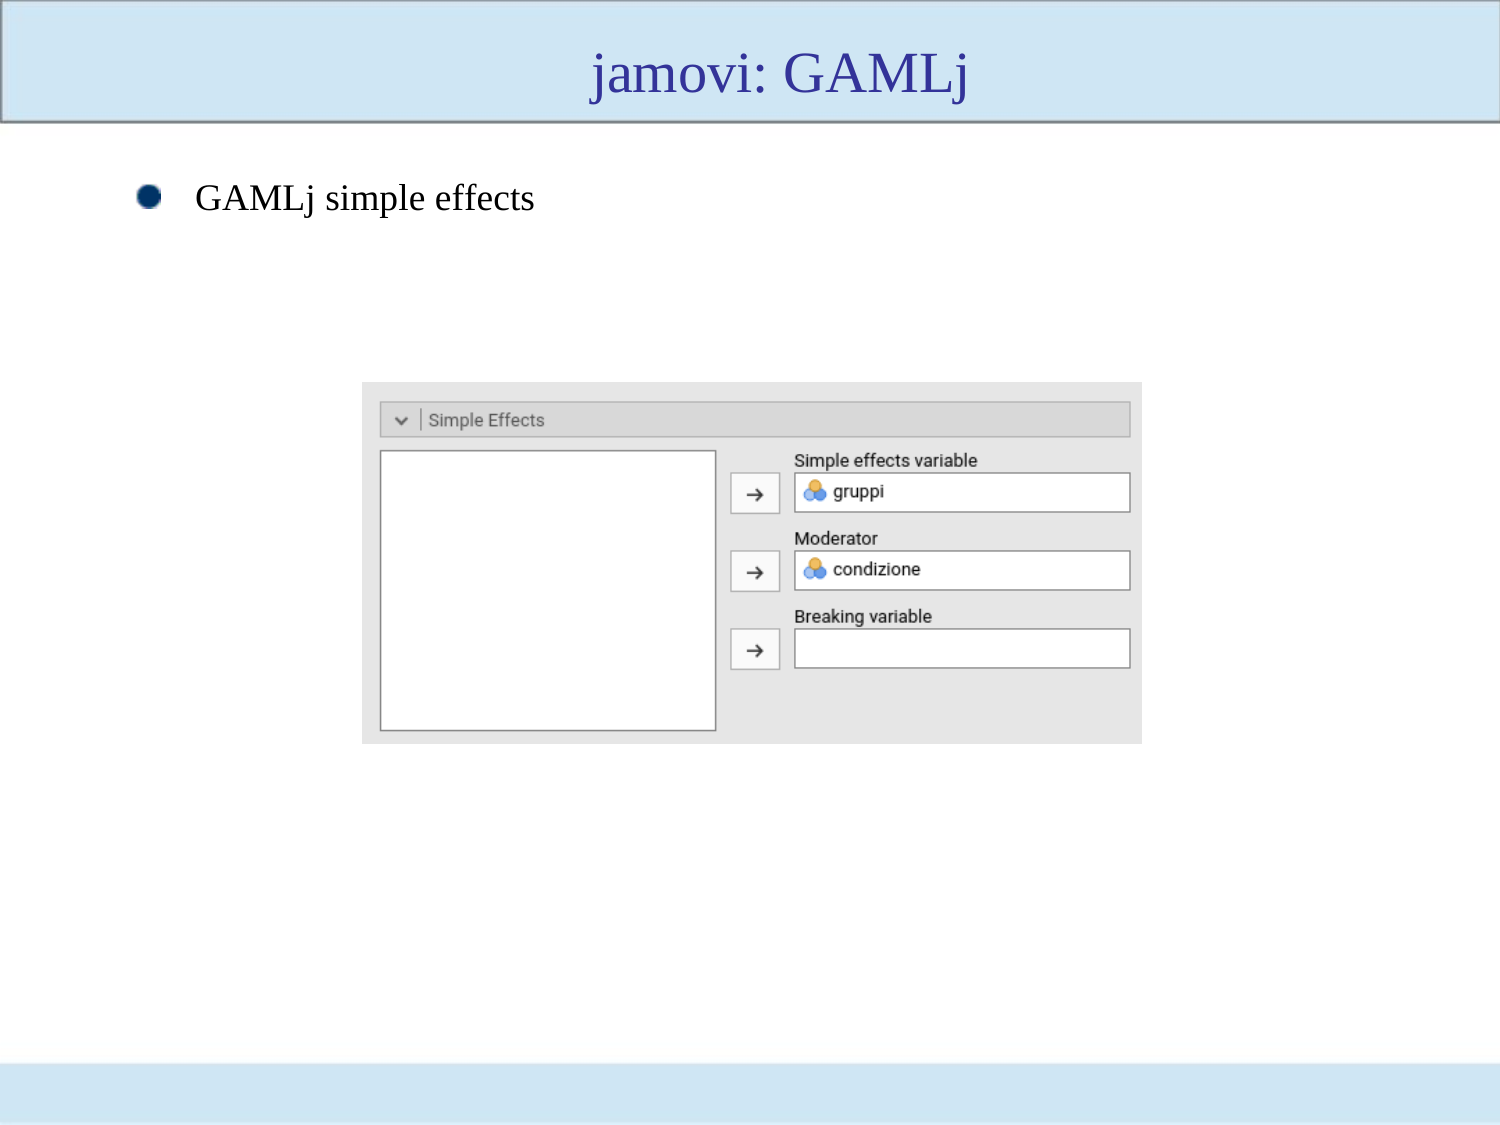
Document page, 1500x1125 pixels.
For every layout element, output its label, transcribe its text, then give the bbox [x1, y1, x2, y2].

text_box GAMLj simple effects [119, 165, 1426, 225]
text_box Risultati [0, 0, 904, 56]
picture [0, 0, 1500, 1125]
title jamovi: GAMLj [249, 21, 1313, 117]
